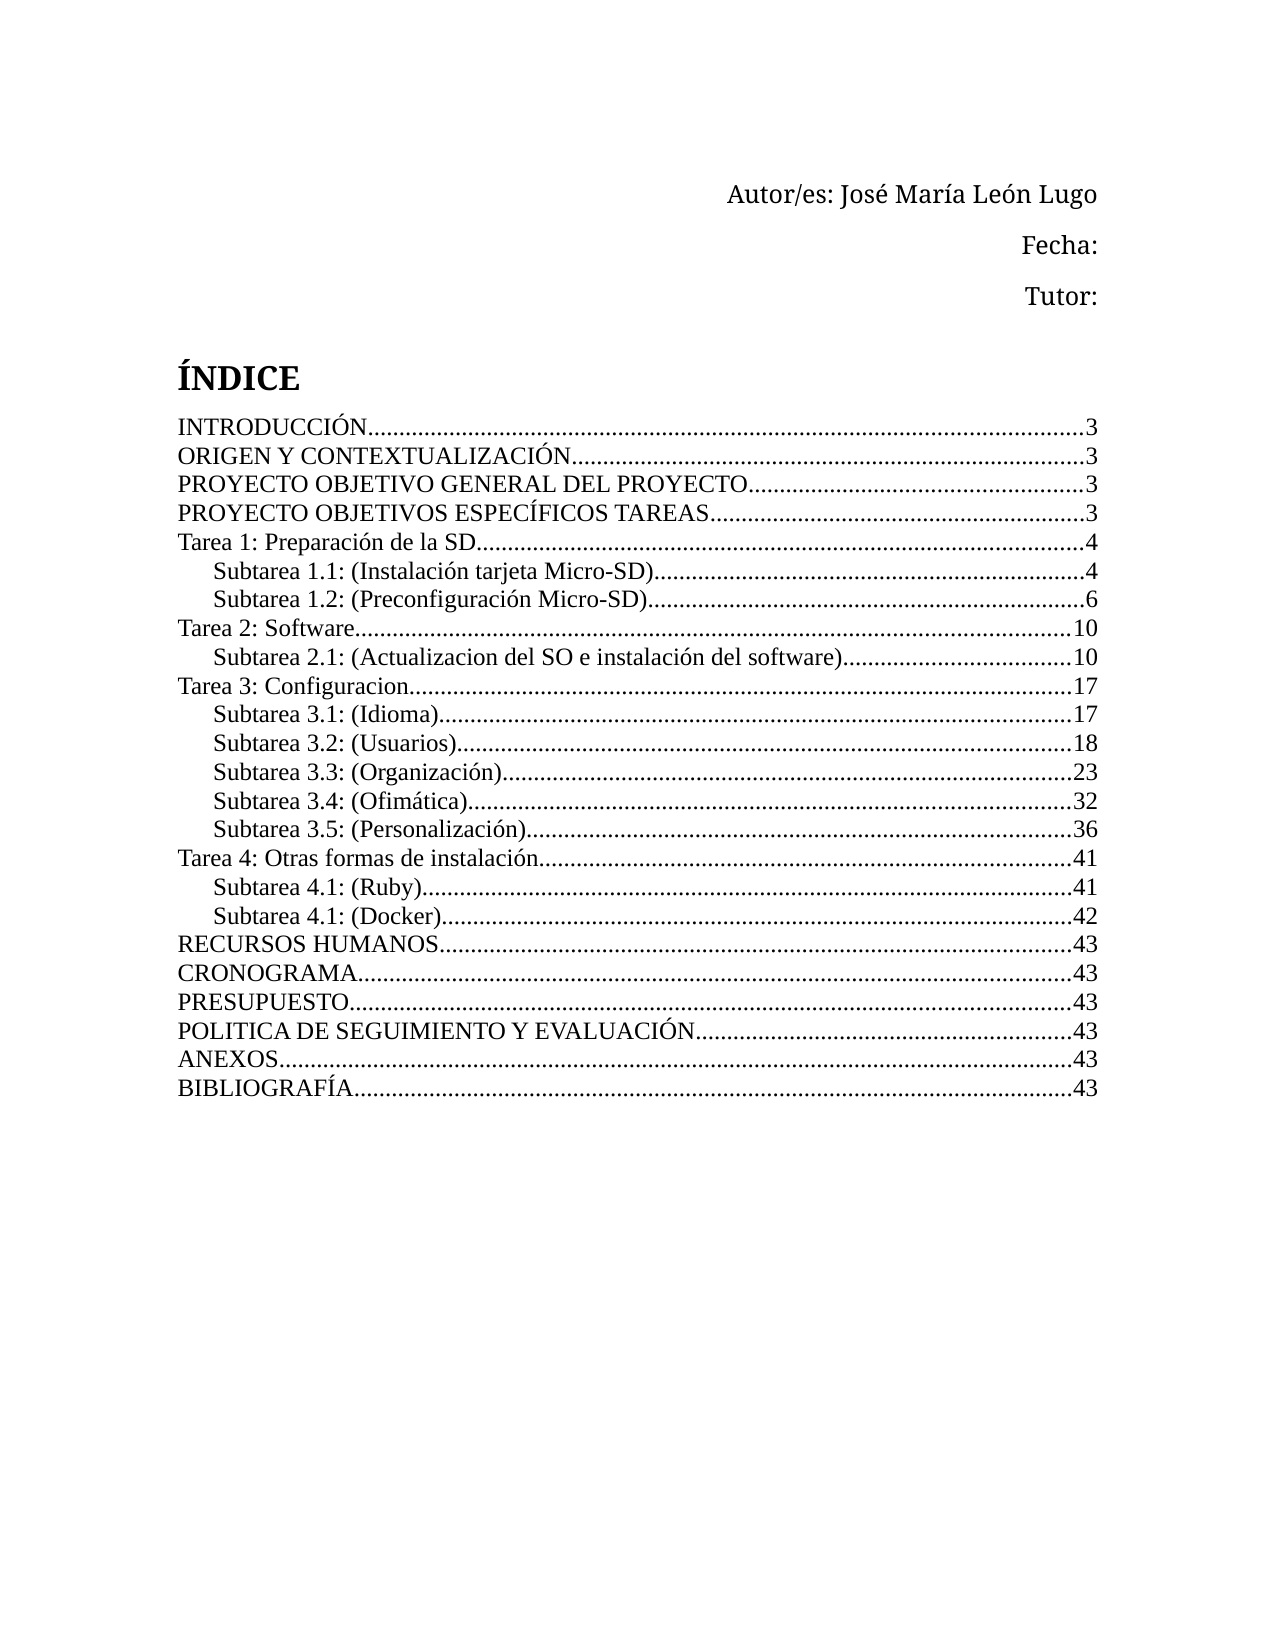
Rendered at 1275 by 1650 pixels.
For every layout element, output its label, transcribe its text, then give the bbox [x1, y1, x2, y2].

text ANEXOS 43 [177, 1044, 1098, 1073]
text RECURSOS HUMANOS 43 [177, 929, 1098, 958]
text Autor/es: José María León Lugo [177, 176, 1098, 210]
text Subtarea 2.1: (Actualizacion del SO e instalación del software) 10 [207, 642, 1098, 671]
text ORIGEN Y CONTEXTUALIZACIÓN 3 [177, 441, 1098, 469]
text PROYECTO OBJETIVOS ESPECÍFICOS TAREAS 3 [177, 498, 1098, 527]
text Tarea 1: Preparación de la SD 4 [177, 527, 1098, 556]
text Subtarea 4.1: (Ruby) 41 [207, 872, 1098, 901]
text BIBLIOGRAFÍA 43 [177, 1073, 1098, 1102]
text Tarea 3: Configuracion 17 [177, 671, 1098, 699]
text Subtarea 3.4: (Ofimática) 32 [207, 786, 1098, 814]
text Subtarea 4.1: (Docker) 42 [207, 901, 1098, 929]
text Fecha: [266, 227, 1098, 261]
text Tarea 2: Software 10 [177, 613, 1098, 642]
text Subtarea 3.3: (Organización) 23 [207, 757, 1098, 786]
text Subtarea 3.1: (Idioma) 17 [207, 699, 1098, 728]
text PRESUPUESTO 43 [177, 987, 1098, 1016]
text PROYECTO OBJETIVO GENERAL DEL PROYECTO 3 [177, 469, 1098, 498]
text Tarea 4: Otras formas de instalación 41 [177, 843, 1098, 872]
text Subtarea 1.1: (Instalación tarjeta Micro-SD) 4 [207, 556, 1098, 584]
text Subtarea 1.2: (Preconfiguración Micro-SD) 6 [207, 584, 1098, 613]
text CRONOGRAMA 43 [177, 958, 1098, 987]
text Subtarea 3.5: (Personalización) 36 [207, 814, 1098, 843]
text POLITICA DE SEGUIMIENTO Y EVALUACIÓN 43 [177, 1016, 1098, 1044]
text Tutor: [266, 278, 1098, 312]
text INTRODUCCIÓN 3 [177, 412, 1098, 441]
text Subtarea 3.2: (Usuarios) 18 [207, 728, 1098, 757]
title ÍNDICE [177, 354, 1098, 400]
